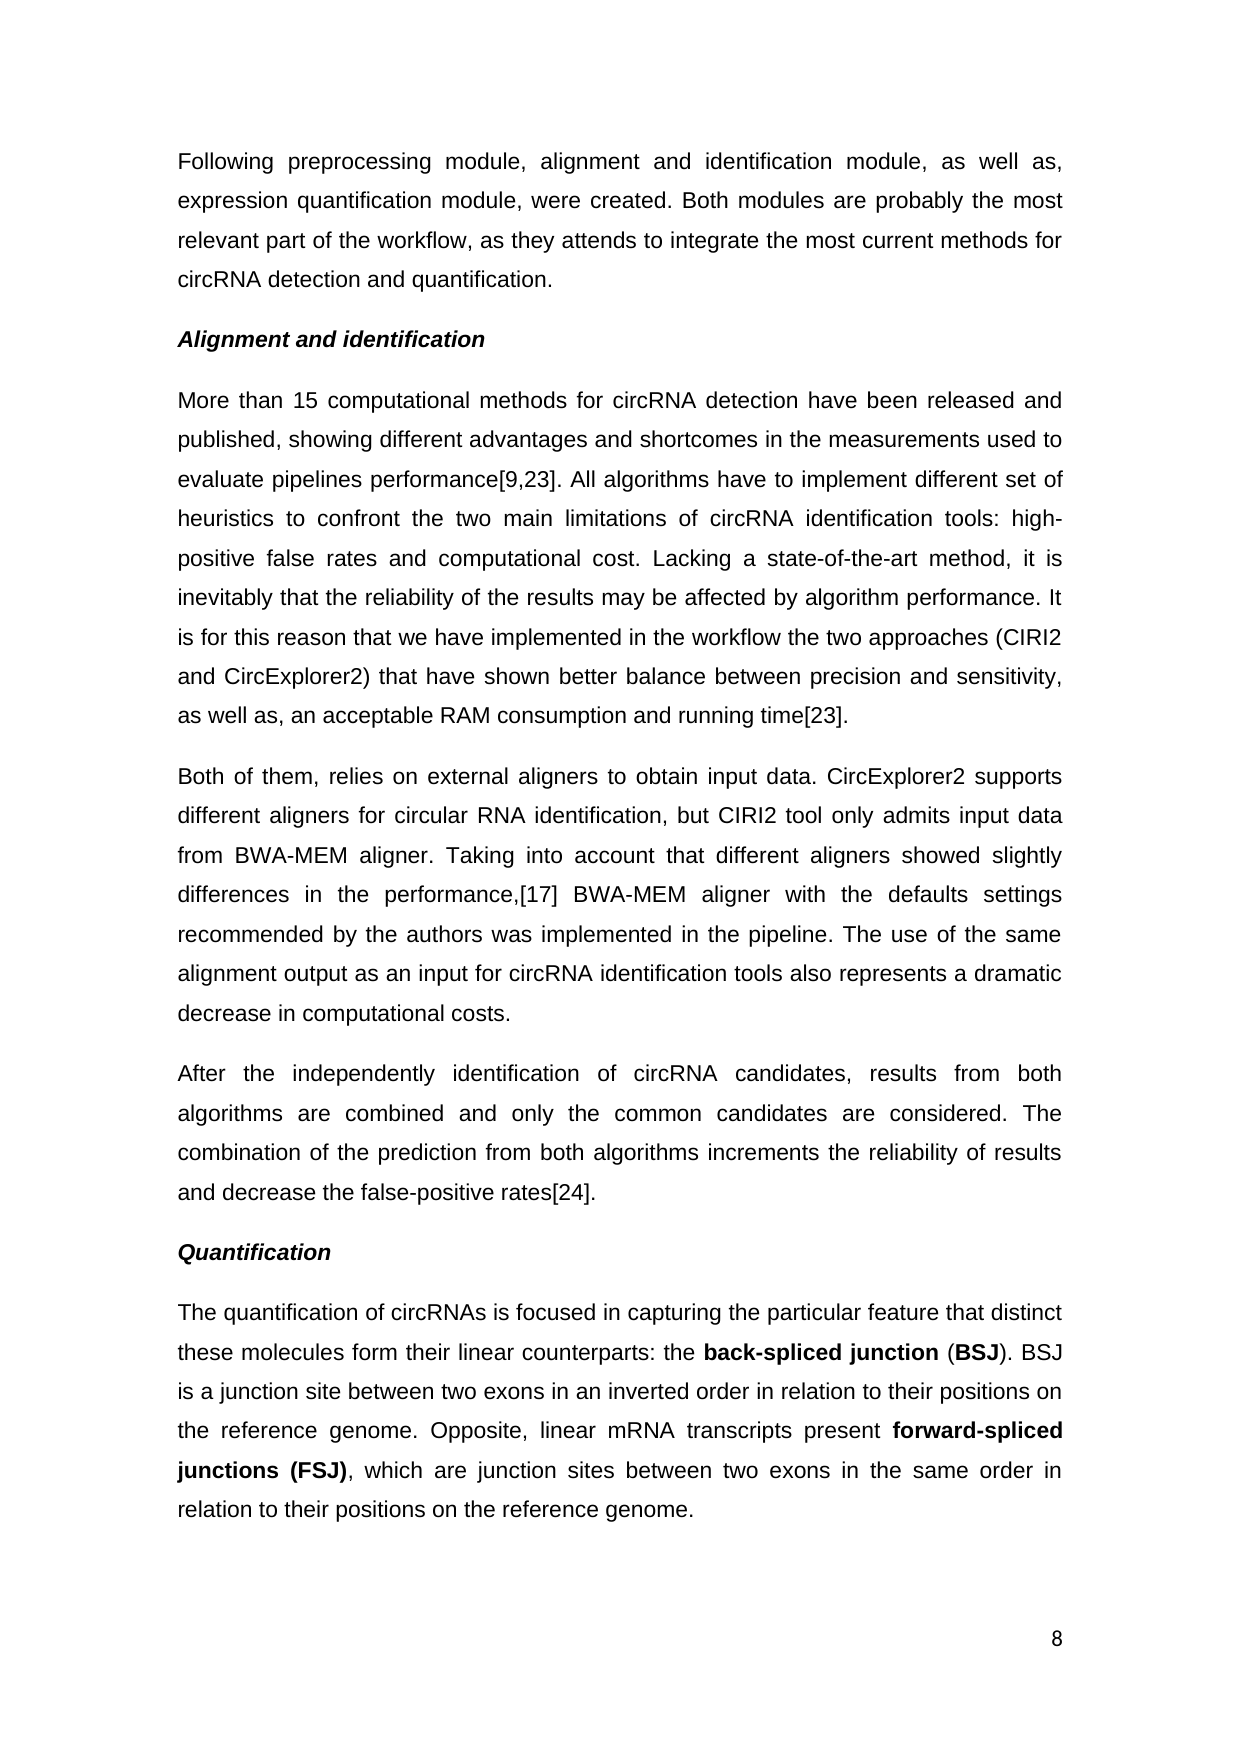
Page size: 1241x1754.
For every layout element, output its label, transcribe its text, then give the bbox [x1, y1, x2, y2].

text Quantification [177, 1239, 1063, 1265]
text The quantification of circRNAs is focused in capturing the particular feature that distinct these molecules form their linear counterparts: the back-spliced junction (BSJ). BSJ is a junction site between two exons in an inverted order in relation to their positions on the reference genome. Opposite, linear mRNA transcripts present forward-spliced junctions (FSJ), which are junction sites between two exons in the same order in relation to their positions on the reference genome. [177, 1299, 1063, 1523]
text More than 15 computational methods for circRNA detection have been released and published, showing different advantages and shortcomes in the measurements used to evaluate pipelines performance[9,23]⁠. All algorithms have to implement different set of heuristics to confront the two main limitations of circRNA identification tools: high-positive false rates and computational cost. Lacking a state-of-the-art method, it is inevitably that the reliability of the results may be affected by algorithm performance. It is for this reason that we have implemented in the workflow the two approaches (CIRI2 and CircExplorer2) that have shown better balance between precision and sensitivity, as well as, an acceptable RAM consumption and running time[23]⁠. [177, 387, 1063, 729]
text Alignment and identification [177, 326, 1063, 353]
text Following preprocessing module, alignment and identification module, as well as, expression quantification module, were created. Both modules are probably the most relevant part of the workflow, as they attends to integrate the most current methods for circRNA detection and quantification. [177, 148, 1063, 292]
text Both of them, relies on external aligners to obtain input data. CircExplorer2 supports different aligners for circular RNA identification, but CIRI2 tool only admits input data from BWA-MEM aligner. Taking into account that different aligners showed slightly differences in the performance,[17]⁠ BWA-MEM aligner with the defaults settings recommended by the authors was implemented in the pipeline. The use of the same alignment output as an input for circRNA identification tools also represents a dramatic decrease in computational costs. [177, 763, 1063, 1026]
text After the independently identification of circRNA candidates, results from both algorithms are combined and only the common candidates are considered. The combination of the prediction from both algorithms increments the reliability of results and decrease the false-positive rates[24]⁠. [177, 1060, 1063, 1205]
